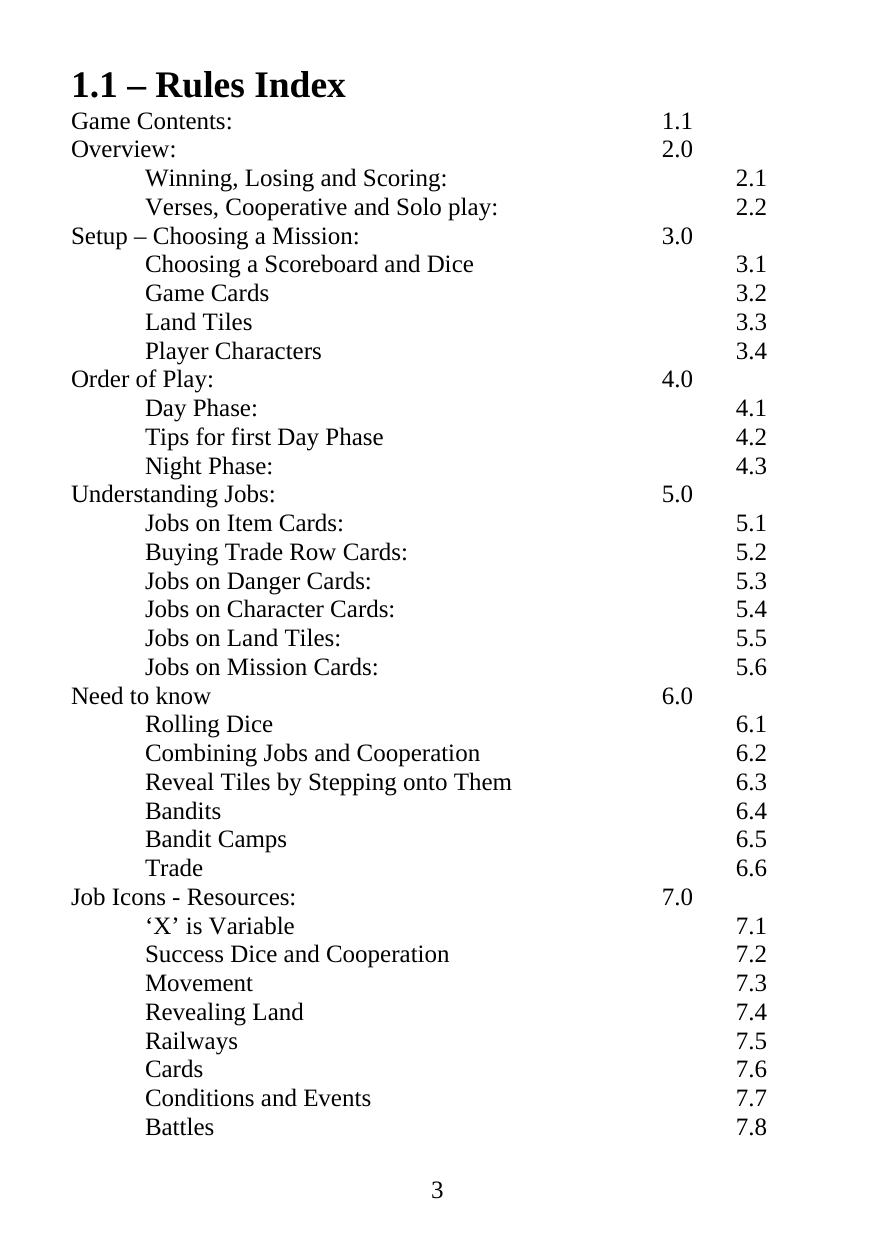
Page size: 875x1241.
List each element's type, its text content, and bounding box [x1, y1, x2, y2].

text Reveal Tiles by Stepping onto Them 6.3 [71, 767, 803, 796]
text Winning, Losing and Scoring: 2.1 [71, 163, 803, 192]
text Setup – Choosing a Mission: 3.0 [71, 221, 803, 249]
text Tips for first Day Phase 4.2 [71, 422, 803, 451]
text Revealing Land 7.4 [71, 997, 803, 1026]
text Combining Jobs and Cooperation 6.2 [71, 738, 803, 767]
subtitle 1.1 – Rules Index [71, 62, 803, 105]
text Buying Trade Row Cards: 5.2 [71, 537, 803, 566]
text Player Characters 3.4 [71, 336, 803, 364]
text Rolling Dice 6.1 [71, 709, 803, 738]
text Trade 6.6 [71, 853, 803, 882]
text Land Tiles 3.3 [71, 307, 803, 336]
text Order of Play: 4.0 [71, 364, 803, 393]
text Movement 7.3 [71, 968, 803, 997]
text Need to know 6.0 [71, 681, 803, 709]
text Jobs on Item Cards: 5.1 [71, 508, 803, 537]
text Jobs on Mission Cards: 5.6 [71, 652, 803, 681]
text Jobs on Danger Cards: 5.3 [71, 566, 803, 594]
text Night Phase: 4.3 [71, 451, 803, 479]
text Conditions and Events 7.7 [71, 1083, 803, 1112]
text Bandits 6.4 [71, 796, 803, 824]
text ‘X’ is Variable 7.1 [71, 911, 803, 939]
text Jobs on Land Tiles: 5.5 [71, 623, 803, 652]
text Success Dice and Cooperation 7.2 [71, 939, 803, 968]
text Cards 7.6 [71, 1054, 803, 1083]
text Railways 7.5 [71, 1026, 803, 1054]
text Overview: 2.0 [71, 134, 803, 163]
text Bandit Camps 6.5 [71, 824, 803, 853]
text Job Icons - Resources: 7.0 [71, 882, 803, 911]
text Choosing a Scoreboard and Dice 3.1 [71, 249, 803, 278]
text Jobs on Character Cards: 5.4 [71, 594, 803, 623]
text Day Phase: 4.1 [71, 393, 803, 422]
text Verses, Cooperative and Solo play: 2.2 [71, 192, 803, 221]
text Understanding Jobs: 5.0 [71, 479, 803, 508]
text Game Contents: 1.1 [71, 106, 803, 134]
text Battles 7.8 [71, 1112, 803, 1141]
text Game Cards 3.2 [71, 278, 803, 307]
